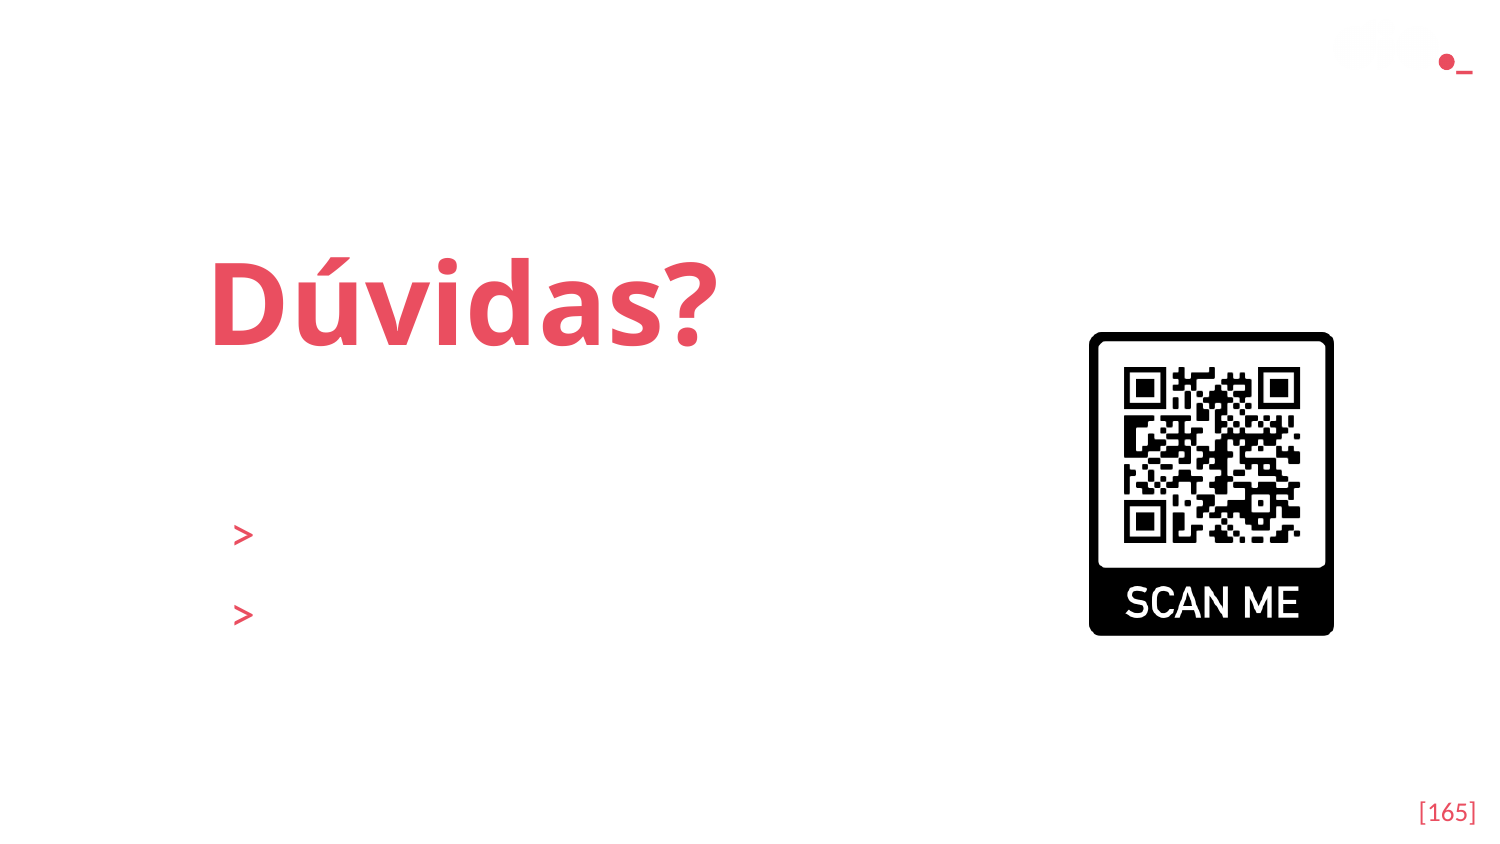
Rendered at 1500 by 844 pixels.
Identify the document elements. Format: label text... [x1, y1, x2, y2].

slide_number [165] [1403, 779, 1494, 844]
text_box > Fórum/Artigos > Comunidade Online (Discord) [190, 485, 920, 636]
picture [1089, 332, 1334, 636]
text_box Dúvidas? [190, 216, 1270, 366]
picture [1333, 19, 1473, 75]
